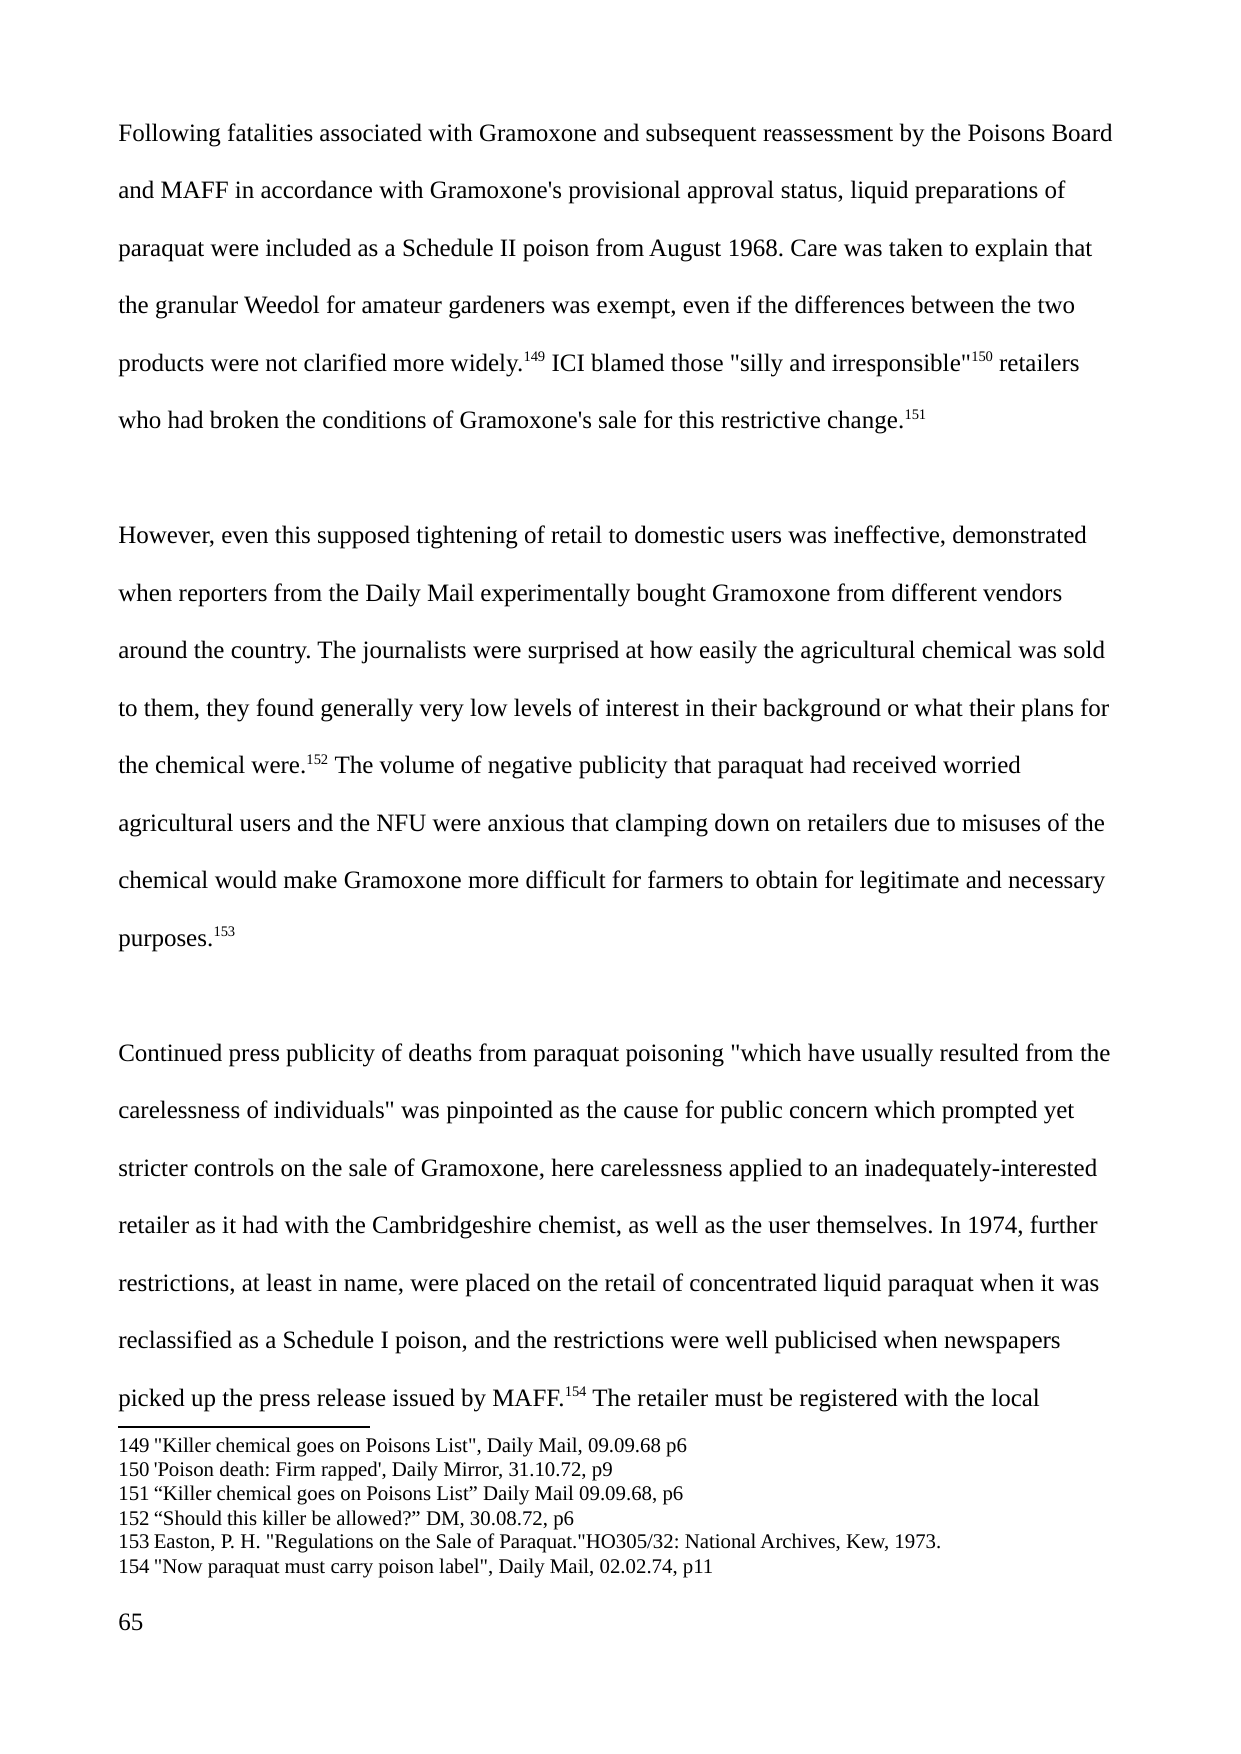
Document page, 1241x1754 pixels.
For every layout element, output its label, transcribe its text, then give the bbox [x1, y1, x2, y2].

text Following fatalities associated with Gramoxone and subsequent reassessment by the Poisons Board and MAFF in accordance with Gramoxone's provisional approval status, liquid preparations of paraquat were included as a Schedule II poison from August 1968. Care was taken to explain that the granular Weedol for amateur gardeners was exempt, even if the differences between the two products were not clarified more widely. ICI blamed those "silly and irresponsible" retailers who had broken the conditions of Gramoxone's sale for this restrictive change. [118, 118, 1122, 434]
text "Killer chemical goes on Poisons List", Daily Mail, 09.09.68 p6 [118, 1433, 1122, 1457]
text However, even this supposed tightening of retail to domestic users was ineffective, demonstrated when reporters from the Daily Mail experimentally bought Gramoxone from different vendors around the country. The journalists were surprised at how easily the agricultural chemical was sold to them, they found generally very low levels of interest in their background or what their plans for the chemical were. The volume of negative publicity that paraquat had received worried agricultural users and the NFU were anxious that clamping down on retailers due to misuses of the chemical would make Gramoxone more difficult for farmers to obtain for legitimate and necessary purposes. [118, 521, 1122, 952]
text Continued press publicity of deaths from paraquat poisoning "which have usually resulted from the carelessness of individuals" was pinpointed as the cause for public concern which prompted yet stricter controls on the sale of Gramoxone, here carelessness applied to an inadequately-interested retailer as it had with the Cambridgeshire chemist, as well as the user themselves. In 1974, further restrictions, at least in name, were placed on the retail of concentrated liquid paraquat when it was reclassified as a Schedule I poison, and the restrictions were well publicised when newspapers picked up the press release issued by MAFF. The retailer must be registered with the local [118, 1038, 1122, 1412]
text 'Poison death: Firm rapped', Daily Mirror, 31.10.72, p9 [118, 1457, 1122, 1481]
text Easton, P. H. "Regulations on the Sale of Paraquat."HO305/32: National Archives, Kew, 1973. [118, 1529, 1122, 1553]
text "Now paraquat must carry poison label", Daily Mail, 02.02.74, p11 [118, 1553, 1122, 1578]
text “Killer chemical goes on Poisons List” Daily Mail 09.09.68, p6 [118, 1481, 1122, 1505]
text “Should this killer be allowed?” DM, 30.08.72, p6 [118, 1505, 1122, 1529]
